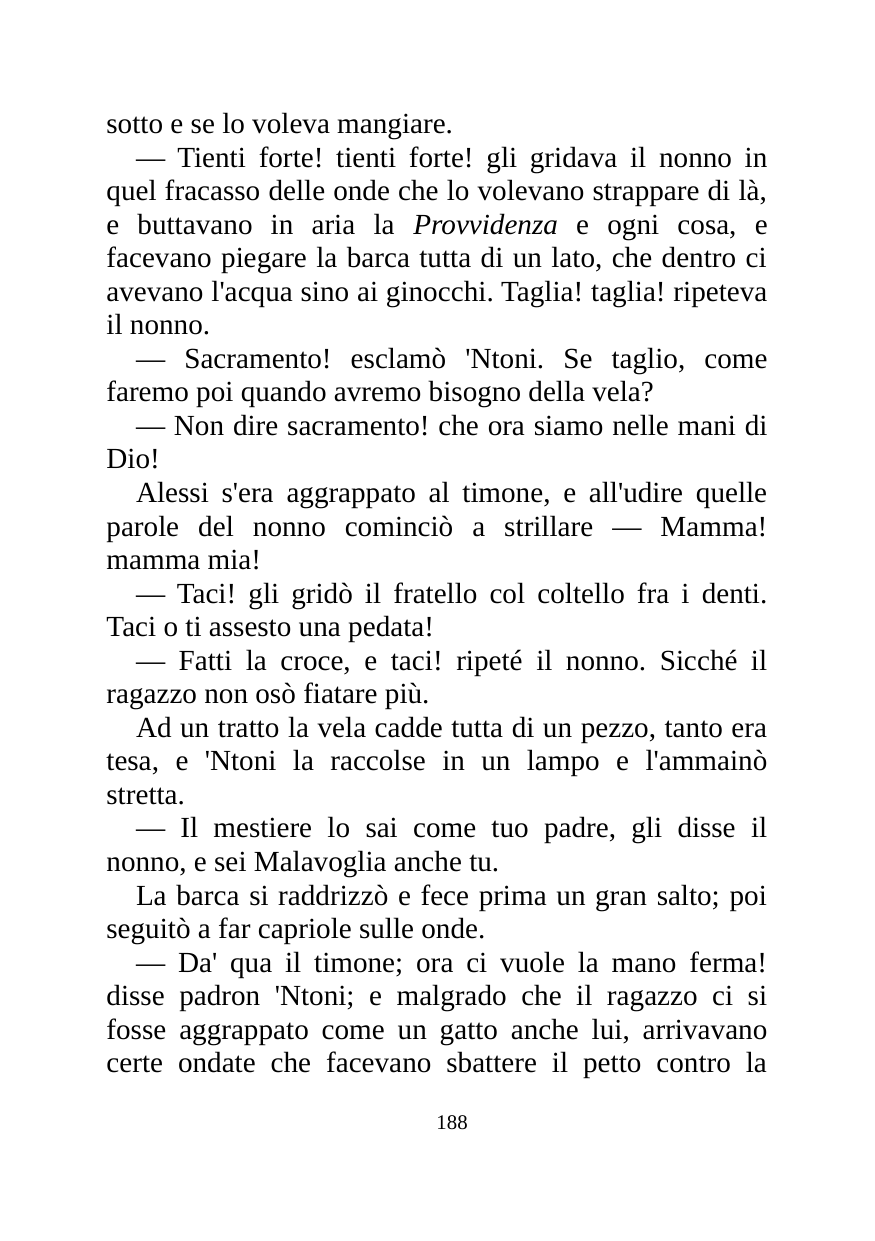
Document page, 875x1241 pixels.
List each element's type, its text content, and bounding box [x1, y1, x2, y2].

text Alessi s'era aggrappato al timone, e all'udire quelle parole del nonno cominciò a strillare — Mamma! mamma mia! [106, 475, 768, 576]
text La barca si raddrizzò e fece prima un gran salto; poi seguitò a far capriole sulle onde. [106, 878, 768, 945]
text — Da' qua il timone; ora ci vuole la mano ferma! disse padron 'Ntoni; e malgrado che il ragazzo ci si fosse aggrappato come un gatto anche lui, arrivavano certe ondate che facevano sbattere il petto contro la [106, 945, 768, 1079]
text sotto e se lo voleva mangiare. [106, 106, 768, 140]
text — Non dire sacramento! che ora siamo nelle mani di Dio! [106, 408, 768, 475]
text — Taci! gli gridò il fratello col coltello fra i denti. Taci o ti assesto una pedata! [106, 576, 768, 643]
text — Il mestiere lo sai come tuo padre, gli disse il nonno, e sei Malavoglia anche tu. [106, 811, 768, 878]
text — Sacramento! esclamò 'Ntoni. Se taglio, come faremo poi quando avremo bisogno della vela? [106, 341, 768, 408]
text Ad un tratto la vela cadde tutta di un pezzo, tanto era tesa, e 'Ntoni la raccolse in un lampo e l'ammainò stretta. [106, 710, 768, 811]
text — Tienti forte! tienti forte! gli gridava il nonno in quel fracasso delle onde che lo volevano strappare di là, e buttavano in aria la Provvidenza e ogni cosa, e facevano piegare la barca tutta di un lato, che dentro ci avevano l'acqua sino ai ginocchi. Taglia! taglia! ripeteva il nonno. [106, 140, 768, 341]
text — Fatti la croce, e taci! ripeté il nonno. Sicché il ragazzo non osò fiatare più. [106, 643, 768, 710]
